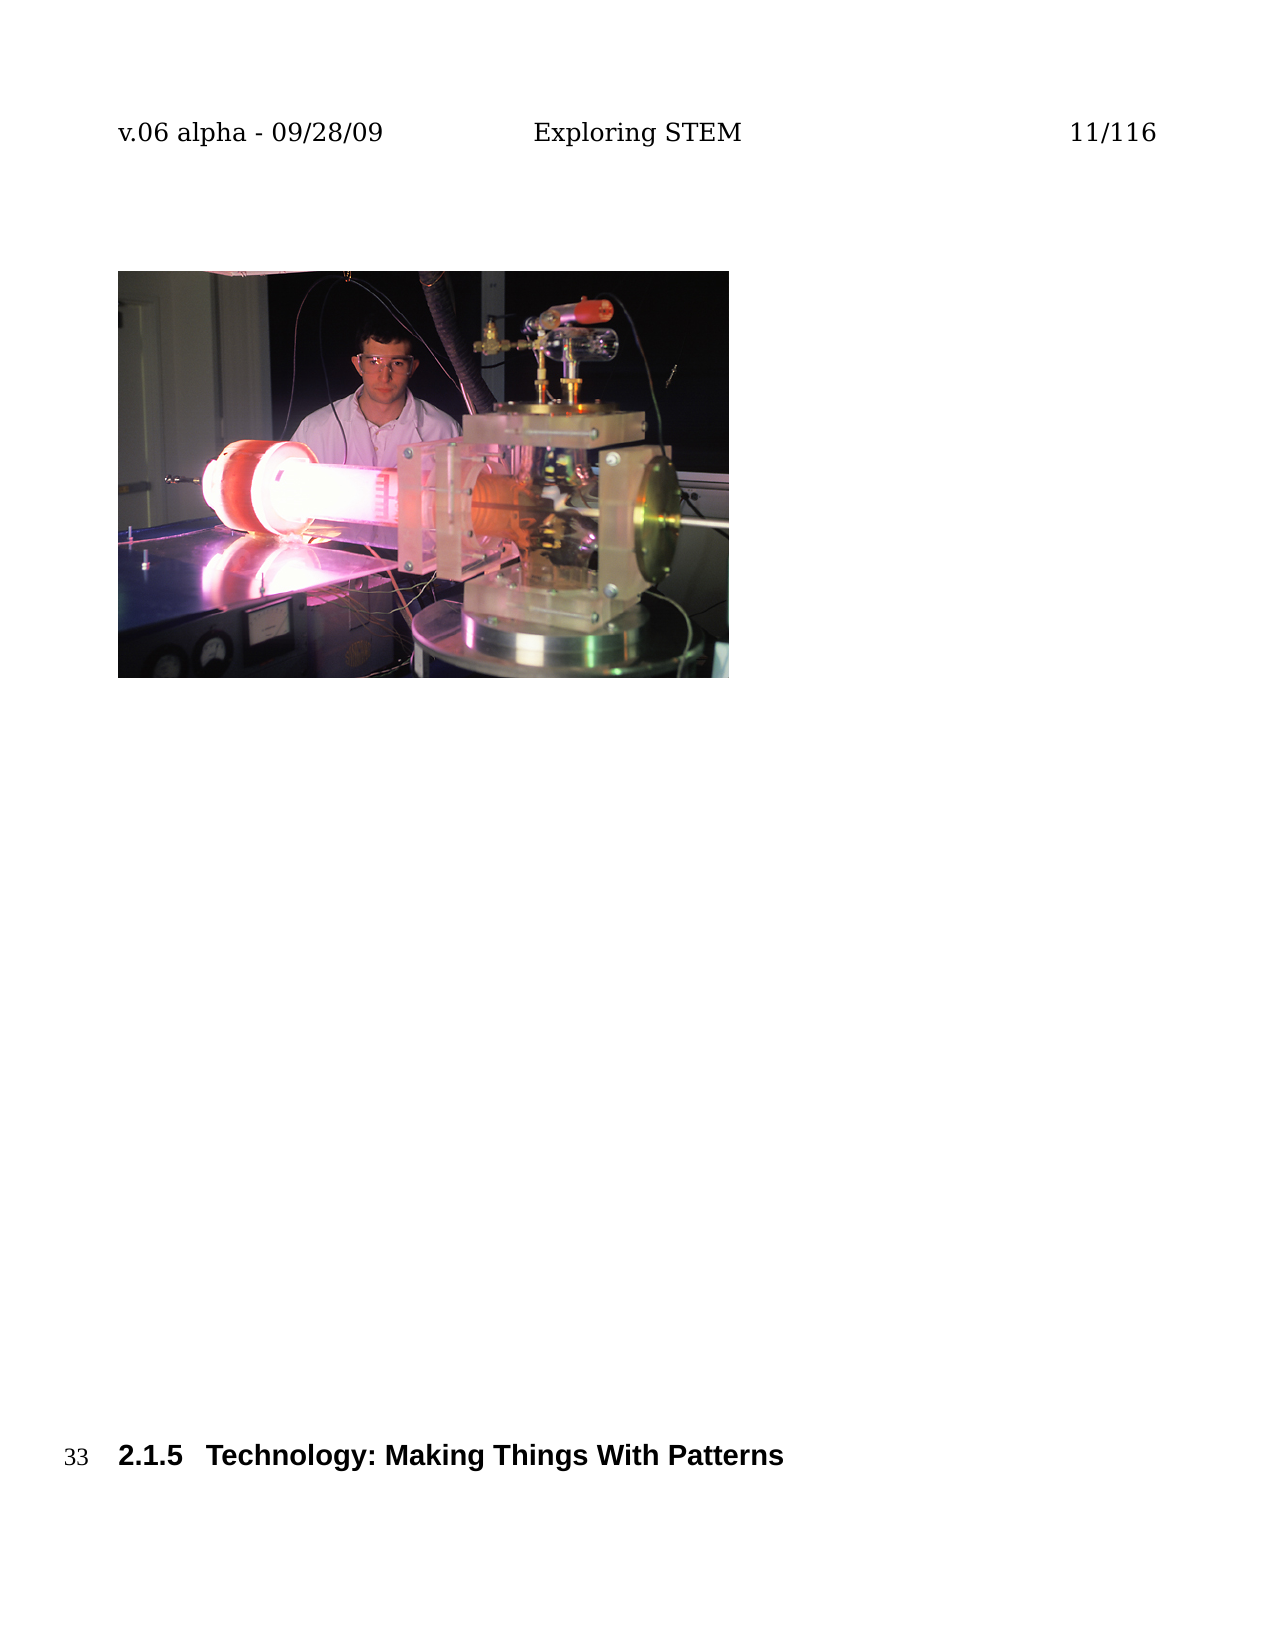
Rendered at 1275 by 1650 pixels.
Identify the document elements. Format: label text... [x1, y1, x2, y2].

subtitle Technology: Making Things With Patterns [118, 1437, 1157, 1471]
picture [118, 271, 729, 678]
